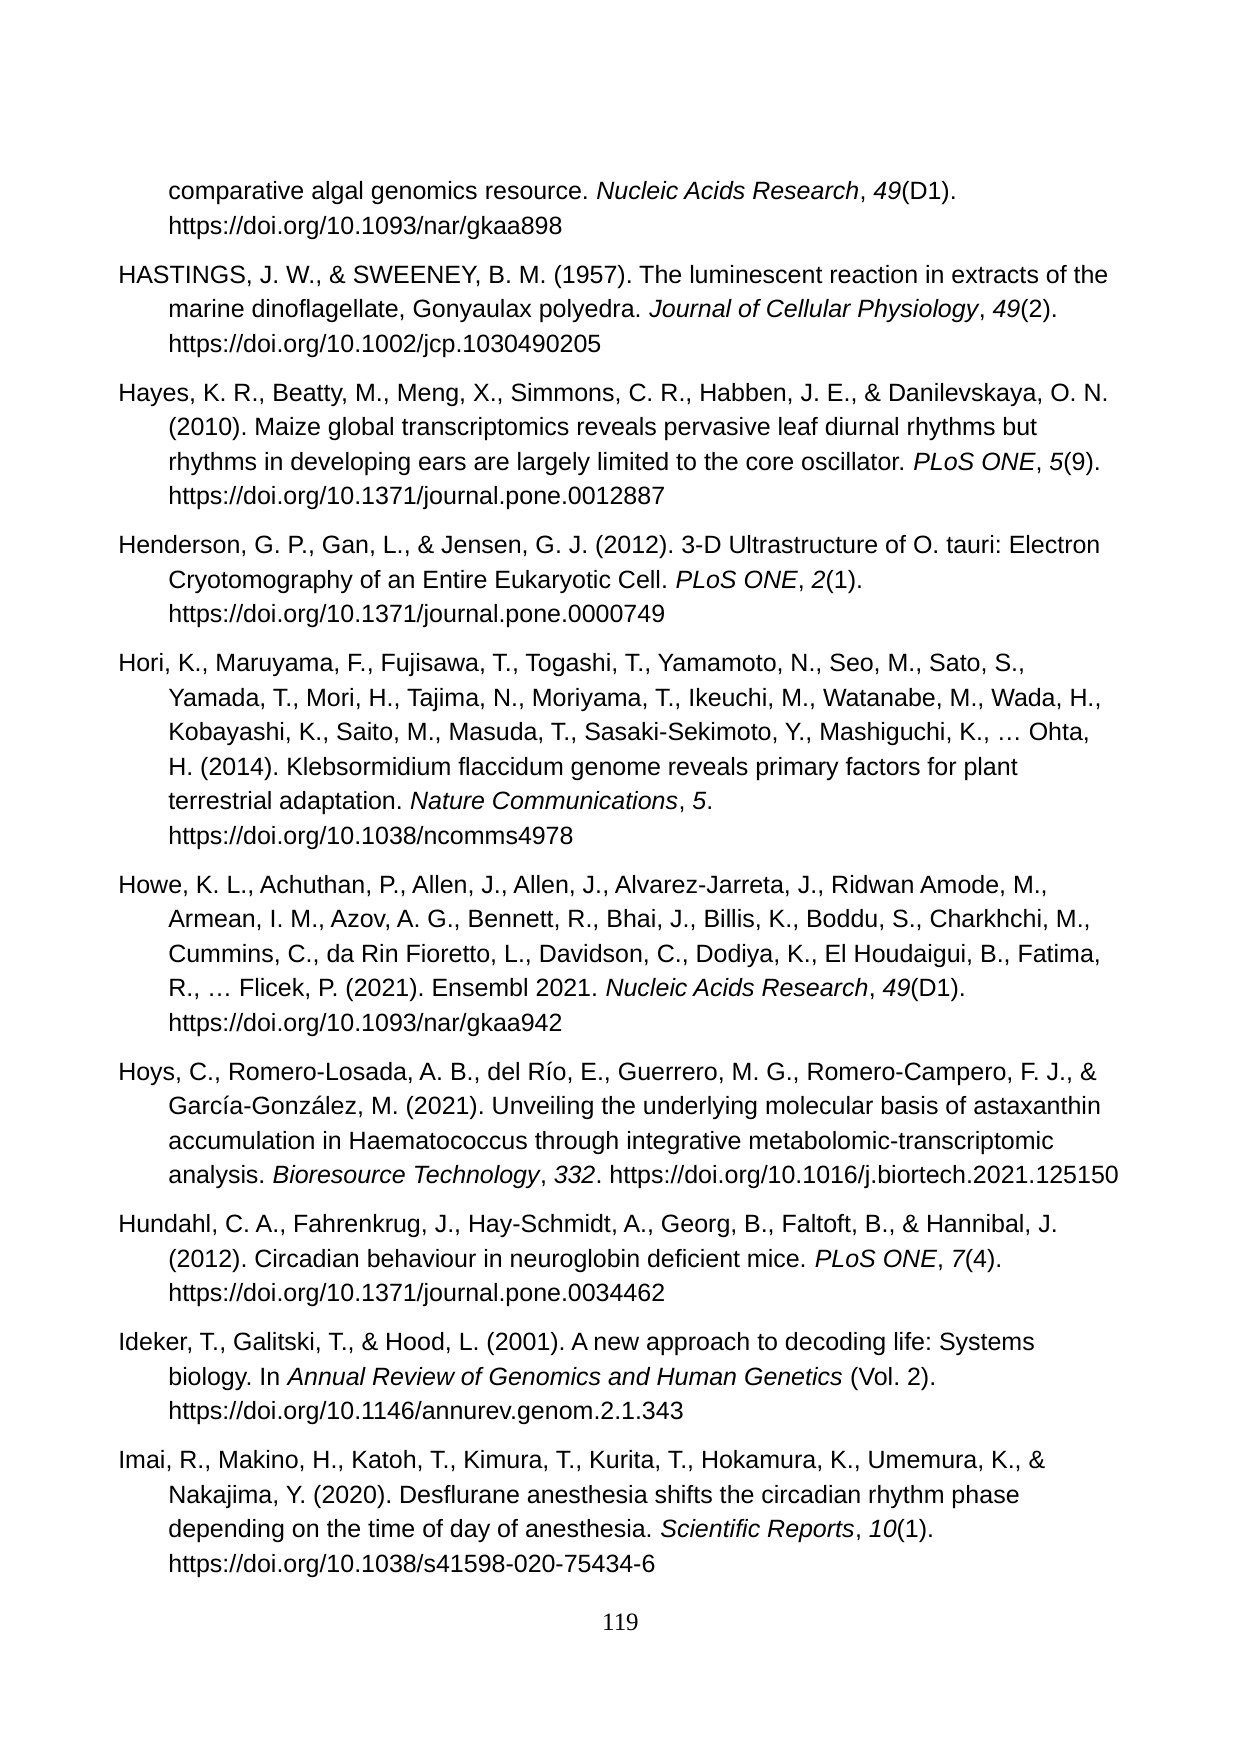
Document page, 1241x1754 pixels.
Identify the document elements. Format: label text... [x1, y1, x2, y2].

text Hoys, C., Romero-Losada, A. B., del Río, E., Guerrero, M. G., Romero-Campero, F. J., & García-González, M. (2021). Unveiling the underlying molecular basis of astaxanthin accumulation in Haematococcus through integrative metabolomic-transcriptomic analysis. Bioresource Technology, 332. https://doi.org/10.1016/j.biortech.2021.125150 [118, 1057, 1122, 1189]
text Ideker, T., Galitski, T., & Hood, L. (2001). A new approach to decoding life: Systems biology. In Annual Review of Genomics and Human Genetics (Vol. 2). https://doi.org/10.1146/annurev.genom.2.1.343 [118, 1327, 1122, 1425]
text Hundahl, C. A., Fahrenkrug, J., Hay-Schmidt, A., Georg, B., Faltoft, B., & Hannibal, J. (2012). Circadian behaviour in neuroglobin deficient mice. PLoS ONE, 7(4). https://doi.org/10.1371/journal.pone.0034462 [118, 1209, 1122, 1307]
text Henderson, G. P., Gan, L., & Jensen, G. J. (2012). 3-D Ultrastructure of O. tauri: Electron Cryotomography of an Entire Eukaryotic Cell. PLoS ONE, 2(1). https://doi.org/10.1371/journal.pone.0000749 [118, 530, 1122, 628]
text Hori, K., Maruyama, F., Fujisawa, T., Togashi, T., Yamamoto, N., Seo, M., Sato, S., Yamada, T., Mori, H., Tajima, N., Moriyama, T., Ikeuchi, M., Watanabe, M., Wada, H., Kobayashi, K., Saito, M., Masuda, T., Sasaki-Sekimoto, Y., Mashiguchi, K., … Ohta, H. (2014). Klebsormidium flaccidum genome reveals primary factors for plant terrestrial adaptation. Nature Communications, 5. https://doi.org/10.1038/ncomms4978 [118, 648, 1122, 849]
text Howe, K. L., Achuthan, P., Allen, J., Allen, J., Alvarez-Jarreta, J., Ridwan Amode, M., Armean, I. M., Azov, A. G., Bennett, R., Bhai, J., Billis, K., Boddu, S., Charkhchi, M., Cummins, C., da Rin Fioretto, L., Davidson, C., Dodiya, K., El Houdaigui, B., Fatima, R., … Flicek, P. (2021). Ensembl 2021. Nucleic Acids Research, 49(D1). https://doi.org/10.1093/nar/gkaa942 [118, 870, 1122, 1037]
text HASTINGS, J. W., & SWEENEY, B. M. (1957). The luminescent reaction in extracts of the marine dinoflagellate, Gonyaulax polyedra. Journal of Cellular Physiology, 49(2). https://doi.org/10.1002/jcp.1030490205 [118, 260, 1122, 358]
text Hayes, K. R., Beatty, M., Meng, X., Simmons, C. R., Habben, J. E., & Danilevskaya, O. N. (2010). Maize global transcriptomics reveals pervasive leaf diurnal rhythms but rhythms in developing ears are largely limited to the core oscillator. PLoS ONE, 5(9). https://doi.org/10.1371/journal.pone.0012887 [118, 378, 1122, 510]
text Imai, R., Makino, H., Katoh, T., Kimura, T., Kurita, T., Hokamura, K., Umemura, K., & Nakajima, Y. (2020). Desflurane anesthesia shifts the circadian rhythm phase depending on the time of day of anesthesia. Scientific Reports, 10(1). https://doi.org/10.1038/s41598-020-75434-6 [118, 1445, 1122, 1578]
text comparative algal genomics resource. Nucleic Acids Research, 49(D1). https://doi.org/10.1093/nar/gkaa898 [118, 176, 1122, 239]
